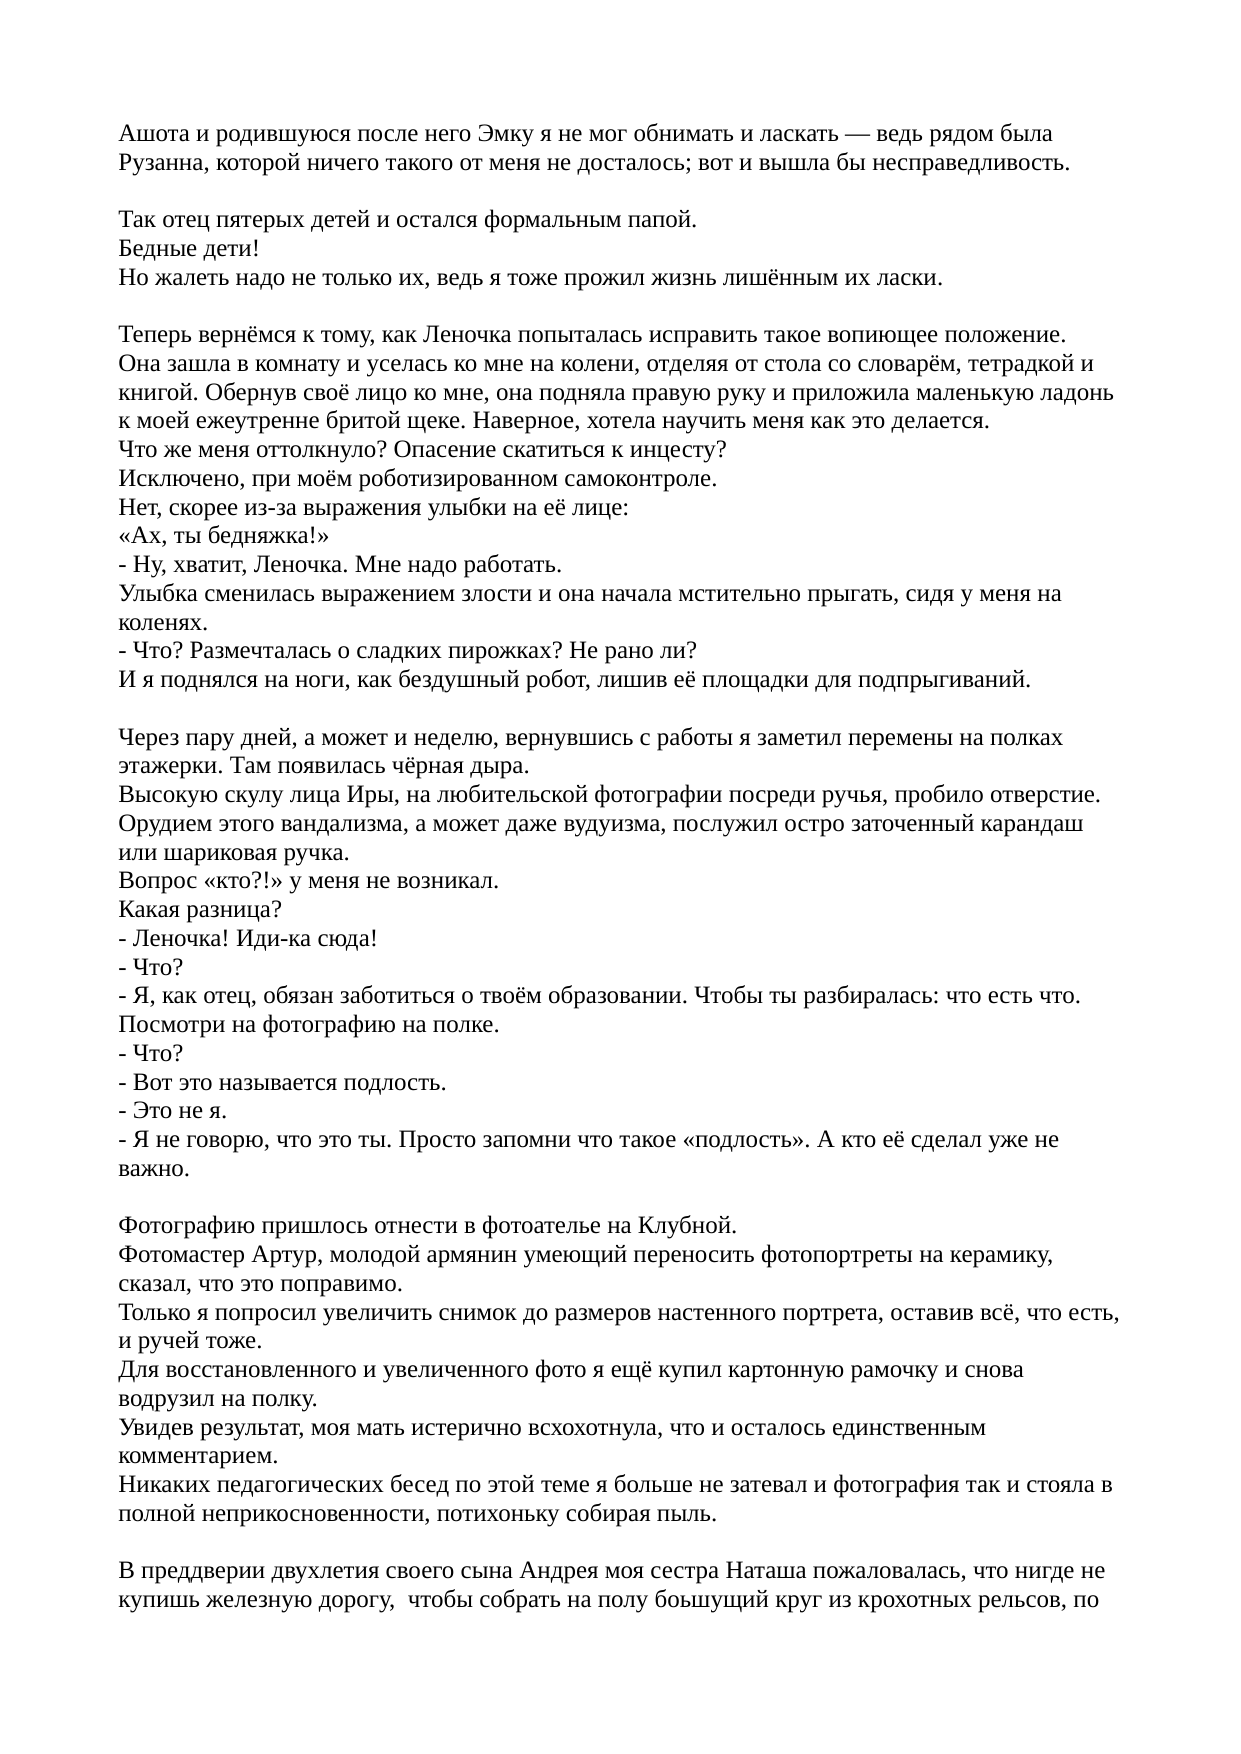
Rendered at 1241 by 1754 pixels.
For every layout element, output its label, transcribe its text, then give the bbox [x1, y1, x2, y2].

text Никаких педагогических бесед по этой теме я больше не затевал и фотография так и стояла в полной неприкосновенности, потихоньку собирая пыль. [118, 1469, 1122, 1527]
text Увидев результат, моя мать истерично всхохотнула, что и осталось единственным комментарием. [118, 1412, 1122, 1469]
text Бедные дети! [118, 233, 1122, 262]
text И я поднялся на ноги, как бездушный робот, лишив её площадки для подпрыгиваний. [118, 664, 1122, 693]
text Нет, скорее из-за выражения улыбки на её лице: [118, 492, 1122, 521]
text - Что? Размечталась о сладких пирожках? Не рано ли? [118, 636, 1122, 664]
text Теперь вернёмся к тому, как Леночка попыталась исправить такое вопиющее положение. [118, 319, 1122, 348]
text Вопрос «кто?!» у меня не возникал. [118, 866, 1122, 894]
text - Что? [118, 1038, 1122, 1067]
text Через пару дней, а может и неделю, вернувшись с работы я заметил перемены на полках этажерки. Там появилась чёрная дыра. [118, 722, 1122, 779]
text - Я не говорю, что это ты. Просто запомни что такое «подлость». А кто её сделал уже не важно. [118, 1124, 1122, 1182]
text - Ну, хватит, Леночка. Мне надо работать. [118, 549, 1122, 578]
text - Вот это называется подлость. [118, 1067, 1122, 1096]
text Орудием этого вандализма, а может даже вудуизма, послужил остро заточенный карандаш или шариковая ручка. [118, 808, 1122, 866]
text - Я, как отец, обязан заботиться о твоём образовании. Чтобы ты разбиралась: что есть что. Посмотри на фотографию на полке. [118, 981, 1122, 1038]
text Улыбка сменилась выражением злости и она начала мстительно прыгать, сидя у меня на коленях. [118, 578, 1122, 636]
text Исключено, при моём роботизированном самоконтроле. [118, 463, 1122, 492]
text - Это не я. [118, 1096, 1122, 1124]
text Фотомастер Артур, молодой армянин умеющий переносить фотопортреты на керамику, сказал, что это поправимо. [118, 1239, 1122, 1297]
text Но жалеть надо не только их, ведь я тоже прожил жизнь лишённым их ласки. [118, 262, 1122, 291]
text Высокую скулу лица Иры, на любительской фотографии посреди ручья, пробило отверстие. [118, 779, 1122, 808]
text Какая разница? [118, 894, 1122, 923]
text «Ах, ты бедняжка!» [118, 521, 1122, 549]
text Что же меня оттолкнуло? Опасение скатиться к инцесту? [118, 434, 1122, 463]
text Она зашла в комнату и уселась ко мне на колени, отделяя от стола со словарём, тетрадкой и книгой. Обернув своё лицо ко мне, она подняла правую руку и приложила маленькую ладонь к моей ежеутренне бритой щеке. Наверное, хотела научить меня как это делается. [118, 348, 1122, 434]
text Фотографию пришлось отнести в фотоателье на Клубной. [118, 1211, 1122, 1239]
text - Леночка! Иди-ка сюда! [118, 923, 1122, 952]
text Ашота и родившуюся после него Эмку я не мог обнимать и ласкать — ведь рядом была Рузанна, которой ничего такого от меня не досталось; вот и вышла бы несправедливость. [118, 118, 1122, 176]
text Только я попросил увеличить снимок до размеров настенного портрета, оставив всё, что есть, и ручей тоже. [118, 1297, 1122, 1354]
text - Что? [118, 952, 1122, 981]
text Для восстановленного и увеличенного фото я ещё купил картонную рамочку и снова водрузил на полку. [118, 1354, 1122, 1412]
text Так отец пятерых детей и остался формальным папой. [118, 204, 1122, 233]
text В преддверии двухлетия своего сына Андрея моя сестра Наташа пожаловалась, что нигде не купишь железную дорогу, чтобы собрать на полу боьшущий круг из крохотных рельсов, по [118, 1556, 1122, 1613]
